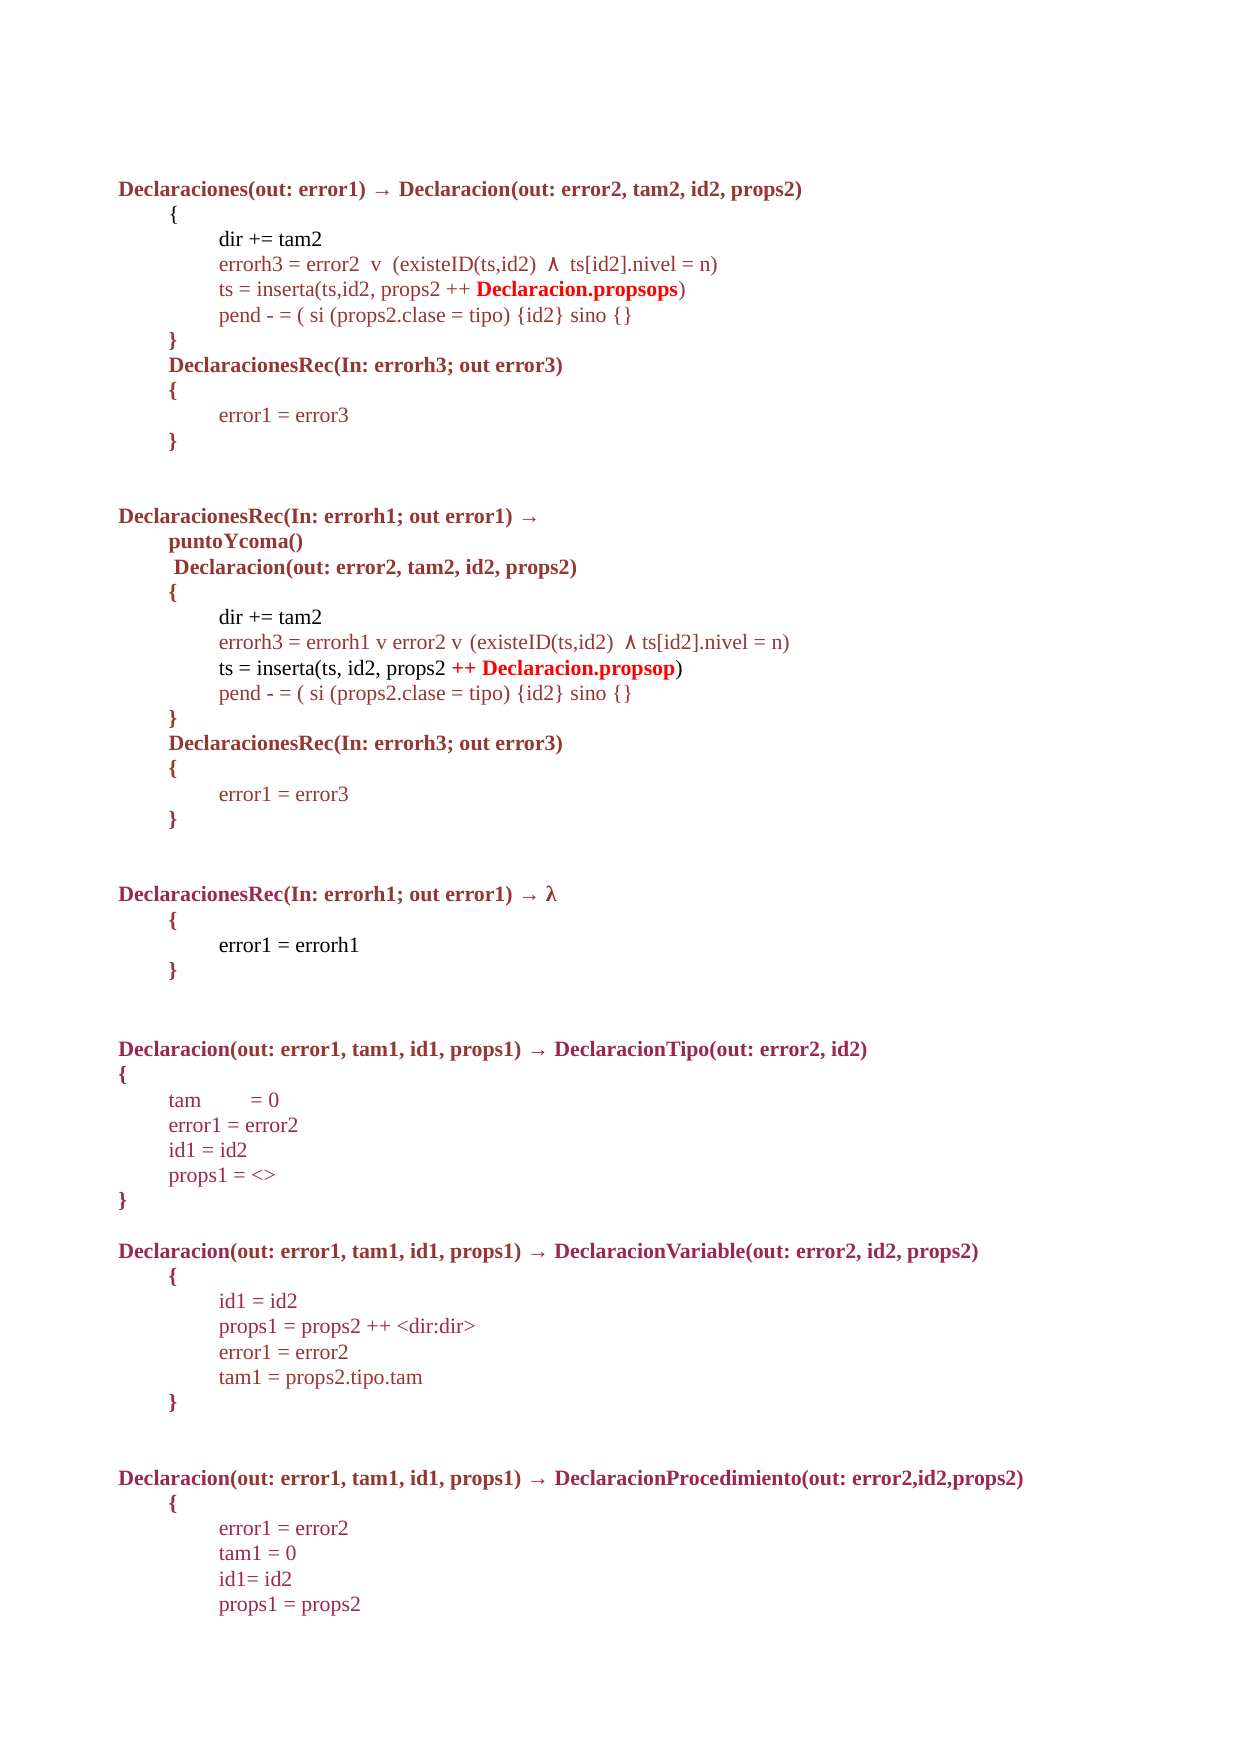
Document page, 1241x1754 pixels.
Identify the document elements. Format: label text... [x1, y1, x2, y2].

text } [168, 705, 1122, 730]
text Declaracion(out: error1, tam1, id1, props1) → DeclaracionVariable(out: error2, id2, props2) [118, 1238, 1122, 1263]
text pend - = ( si (props2.clase = tipo) {id2} sino {} [168, 680, 1122, 705]
text id1 = id2 [118, 1137, 1122, 1162]
text dir += tam2 [118, 226, 1122, 251]
text } [168, 957, 1122, 982]
text { [168, 907, 1122, 932]
text DeclaracionesRec(In: errorh3; out error3) [168, 352, 1122, 377]
text Declaracion(out: error1, tam1, id1, props1) → DeclaracionProcedimiento(out: error2,id2,props2) [118, 1465, 1122, 1490]
text error1 = error3 [168, 402, 1122, 428]
text ts = inserta(ts, id2, props2 ++ Declaracion.propsop) [168, 654, 1122, 680]
text { [168, 579, 1122, 604]
text props1 = props2 ++ <dir:dir> [168, 1313, 1122, 1339]
text { [168, 201, 1122, 226]
text { [168, 1490, 1122, 1515]
text Declaraciones(out: error1) → Declaracion(out: error2, tam2, id2, props2) [118, 176, 1122, 201]
text tam1 = 0 [168, 1540, 1122, 1566]
text { [118, 1061, 1122, 1087]
text pend - = ( si (props2.clase = tipo) {id2} sino {} [118, 302, 1122, 327]
text } [168, 428, 1122, 453]
text id1 = id2 [168, 1288, 1122, 1313]
text { [168, 755, 1122, 781]
text error1 = errorh1 [168, 932, 1122, 957]
text error1 = error2 [168, 1515, 1122, 1540]
text Declaracion(out: error1, tam1, id1, props1) → DeclaracionTipo(out: error2, id2) [118, 1036, 1122, 1061]
text DeclaracionesRec(In: errorh1; out error1) → λ [118, 881, 1122, 907]
text { [168, 377, 1122, 402]
text errorh3 = errorh1 v error2 v (existeID(ts,id2) ٨ ts[id2].nivel = n) [168, 629, 1122, 654]
text { [168, 1263, 1122, 1288]
text error1 = error3 [168, 781, 1122, 806]
text tam = 0 [118, 1087, 1122, 1112]
text id1= id2 [168, 1566, 1122, 1591]
text } [168, 806, 1122, 831]
text props1 = props2 [168, 1591, 1122, 1616]
text dir += tam2 [168, 604, 1122, 629]
text DeclaracionesRec(In: errorh3; out error3) [168, 730, 1122, 755]
text } [168, 327, 1122, 352]
text props1 = <> [118, 1162, 1122, 1187]
text } [118, 1187, 1122, 1213]
text error1 = error2 [118, 1112, 1122, 1137]
text DeclaracionesRec(In: errorh1; out error1) → [118, 503, 1122, 528]
text puntoYcoma() [118, 528, 1122, 554]
text error1 = error2 [168, 1339, 1122, 1364]
text } [168, 1389, 1122, 1414]
text ts = inserta(ts,id2, props2 ++ Declaracion.propsops) [168, 276, 1122, 302]
text Declaracion(out: error2, tam2, id2, props2) [118, 554, 1122, 579]
text errorh3 = error2 v (existeID(ts,id2) ٨ ts[id2].nivel = n) [168, 251, 1122, 276]
text tam1 = props2.tipo.tam [168, 1364, 1122, 1389]
